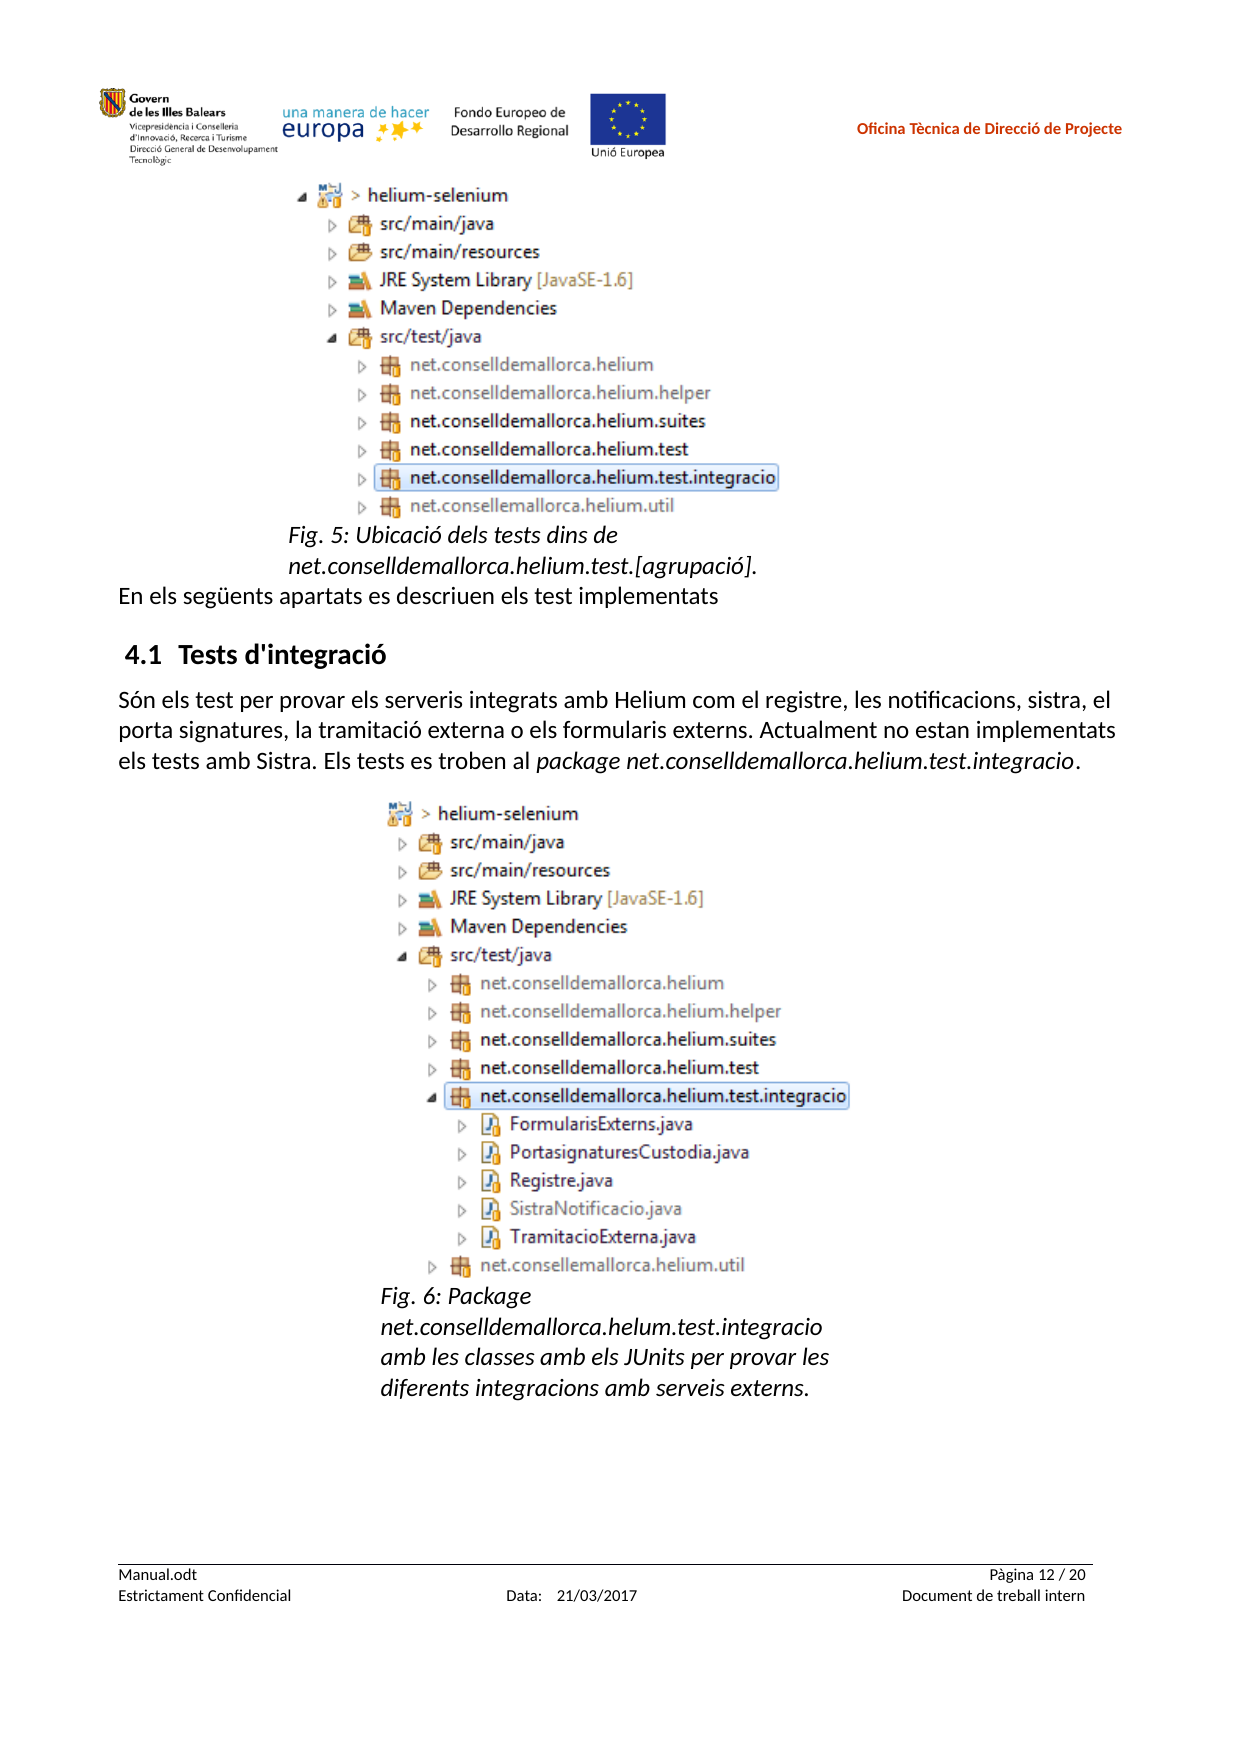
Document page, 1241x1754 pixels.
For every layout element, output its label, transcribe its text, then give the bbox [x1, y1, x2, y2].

text Fig. 5: Ubicació dels tests dins de net.conselldemallorca.helium.test.[agrupació]. [288, 520, 952, 581]
text Fig. 6: Package net.conselldemallorca.helum.test.integracio amb les classes amb els JUnits per provar les diferents integracions amb serveis externs. [380, 1281, 860, 1402]
text En els següents apartats es descriuen els test implementats [118, 168, 1122, 611]
picture [99, 87, 668, 166]
picture [380, 800, 860, 1281]
picture [288, 180, 953, 520]
text Són els test per provar els serveris integrats amb Helium com el registre, les notificacions, sistra, el porta signatures, la tramitació externa o els formularis externs. Actualment no estan implementats els tests amb Sistra. Els tests es troben al package net.conselldemallorca.helium.test.integracio. [118, 684, 1122, 776]
subtitle Tests d'integració [118, 636, 1122, 672]
